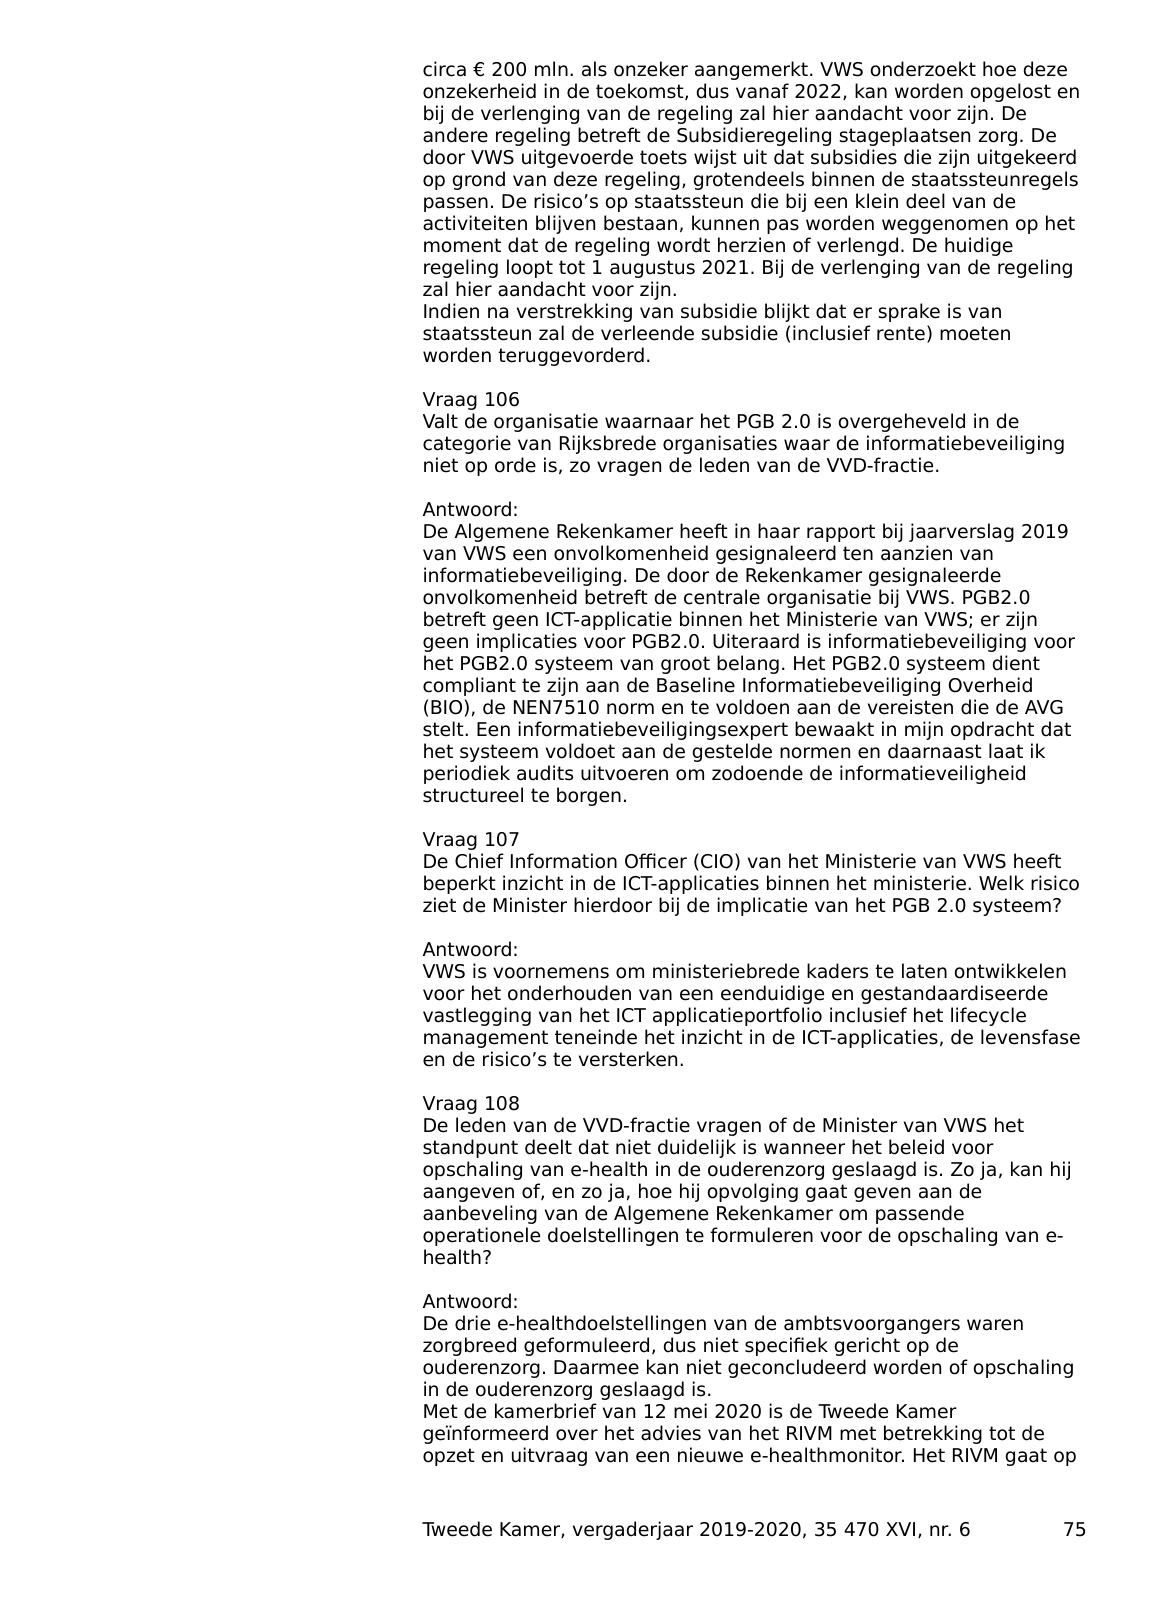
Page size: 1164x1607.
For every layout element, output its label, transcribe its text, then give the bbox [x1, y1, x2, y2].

text Indien na verstrekking van subsidie blijkt dat er sprake is van staatssteun zal de verleende subsidie (inclusief rente) moeten worden teruggevorderd. [422, 301, 1087, 367]
text De Algemene Rekenkamer heeft in haar rapport bij jaarverslag 2019 van VWS een onvolkomenheid gesignaleerd ten aanzien van informatiebeveiliging. De door de Rekenkamer gesignaleerde onvolkomenheid betreft de centrale organisatie bij VWS. PGB2.0 betreft geen ICT-applicatie binnen het Ministerie van VWS; er zijn geen implicaties voor PGB2.0. Uiteraard is informatiebeveiliging voor het PGB2.0 systeem van groot belang. Het PGB2.0 systeem dient compliant te zijn aan de Baseline Informatiebeveiliging Overheid (BIO), de NEN7510 norm en te voldoen aan de vereisten die de AVG stelt. Een informatiebeveiligingsexpert bewaakt in mijn opdracht dat het systeem voldoet aan de gestelde normen en daarnaast laat ik periodiek audits uitvoeren om zodoende de informatieveiligheid structureel te borgen. [422, 521, 1087, 807]
text Antwoord: [422, 1291, 1087, 1313]
text Antwoord: [422, 499, 1087, 521]
text VWS is voornemens om ministeriebrede kaders te laten ontwikkelen voor het onderhouden van een eenduidige en gestandaardiseerde vastlegging van het ICT applicatieportfolio inclusief het lifecycle management teneinde het inzicht in de ICT-applicaties, de levensfase en de risico’s te versterken. [422, 961, 1087, 1071]
text De drie e-healthdoelstellingen van de ambtsvoorgangers waren zorgbreed geformuleerd, dus niet specifiek gericht op de ouderenzorg. Daarmee kan niet geconcludeerd worden of opschaling in de ouderenzorg geslaagd is. [422, 1313, 1087, 1401]
text De leden van de VVD-fractie vragen of de Minister van VWS het standpunt deelt dat niet duidelijk is wanneer het beleid voor opschaling van e-health in de ouderenzorg geslaagd is. Zo ja, kan hij aangeven of, en zo ja, hoe hij opvolging gaat geven aan de aanbeveling van de Algemene Rekenkamer om passende operationele doelstellingen te formuleren voor de opschaling van e-health? [422, 1115, 1087, 1269]
text circa € 200 mln. als onzeker aangemerkt. VWS onderzoekt hoe deze onzekerheid in de toekomst, dus vanaf 2022, kan worden opgelost en bij de verlenging van de regeling zal hier aandacht voor zijn. De andere regeling betreft de Subsidieregeling stageplaatsen zorg. De door VWS uitgevoerde toets wijst uit dat subsidies die zijn uitgekeerd op grond van deze regeling, grotendeels binnen de staatssteunregels passen. De risico’s op staatssteun die bij een klein deel van de activiteiten blijven bestaan, kunnen pas worden weggenomen op het moment dat de regeling wordt herzien of verlengd. De huidige regeling loopt tot 1 augustus 2021. Bij de verlenging van de regeling zal hier aandacht voor zijn. [422, 59, 1087, 301]
text Valt de organisatie waarnaar het PGB 2.0 is overgeheveld in de categorie van Rijksbrede organisaties waar de informatiebeveiliging niet op orde is, zo vragen de leden van de VVD-fractie. [422, 411, 1087, 477]
text Antwoord: [422, 939, 1087, 961]
text Vraag 106 [422, 389, 1087, 411]
text Met de kamerbrief van 12 mei 2020 is de Tweede Kamer geïnformeerd over het advies van het RIVM met betrekking tot de opzet en uitvraag van een nieuwe e-healthmonitor. Het RIVM gaat op [422, 1401, 1087, 1467]
text Vraag 107 [422, 829, 1087, 851]
text De Chief Information Officer (CIO) van het Ministerie van VWS heeft beperkt inzicht in de ICT-applicaties binnen het ministerie. Welk risico ziet de Minister hierdoor bij de implicatie van het PGB 2.0 systeem? [422, 851, 1087, 917]
text Vraag 108 [422, 1093, 1087, 1115]
